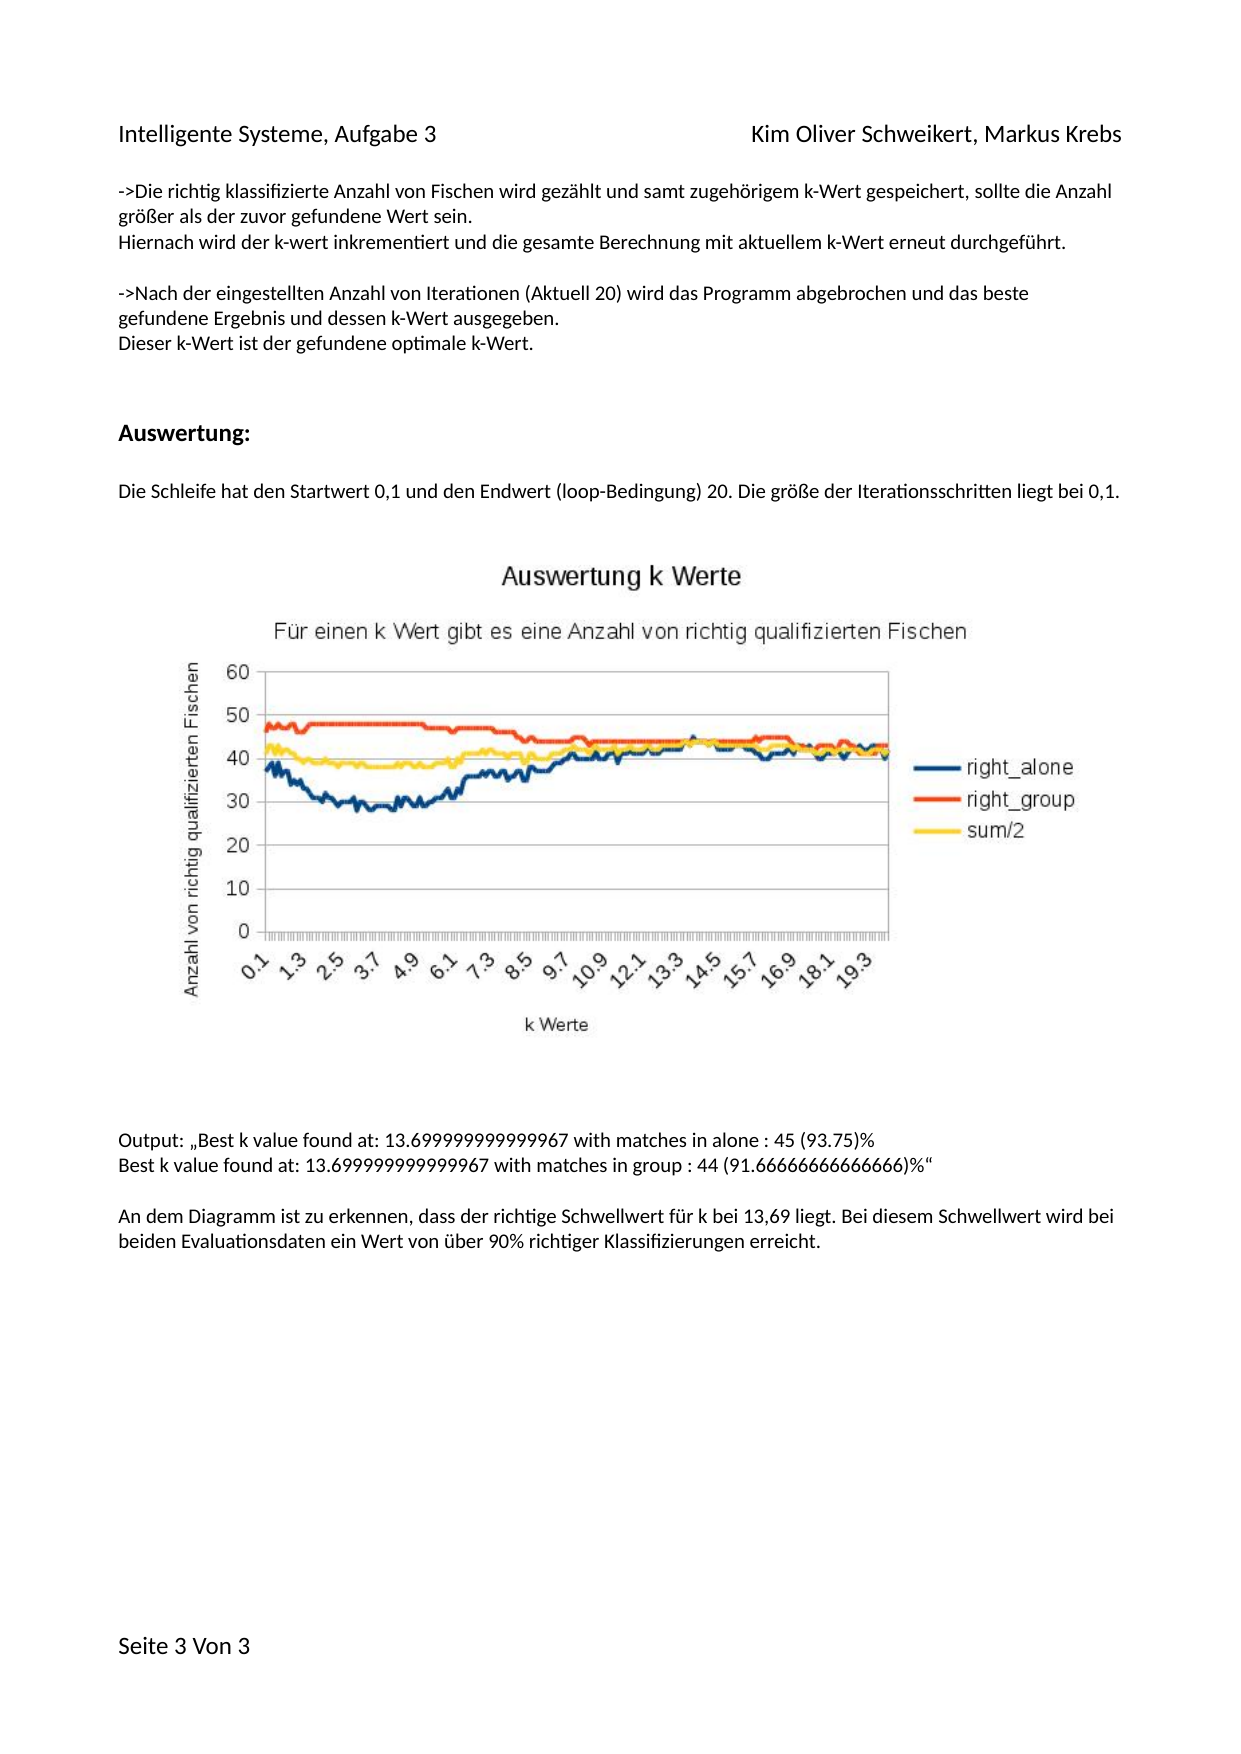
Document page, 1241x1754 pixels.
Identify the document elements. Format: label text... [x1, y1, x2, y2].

text Best k value found at: 13.699999999999967 with matches in group : 44 (91.66666666666666)%“ [118, 1152, 1122, 1178]
text An dem Diagramm ist zu erkennen, dass der richtige Schwellwert für k bei 13,69 liegt. Bei diesem Schwellwert wird bei beiden Evaluationsdaten ein Wert von über 90% richtiger Klassifizierungen erreicht. [118, 1203, 1122, 1254]
picture [147, 534, 1093, 1066]
text ->Die richtig klassifizierte Anzahl von Fischen wird gezählt und samt zugehörigem k-Wert gespeichert, sollte die Anzahl größer als der zuvor gefundene Wert sein. [118, 178, 1122, 229]
text Dieser k-Wert ist der gefundene optimale k-Wert. [118, 331, 1122, 356]
text ->Nach der eingestellten Anzahl von Iterationen (Aktuell 20) wird das Programm abgebrochen und das beste gefundene Ergebnis und dessen k-Wert ausgegeben. [118, 280, 1122, 331]
text Auswertung: [118, 417, 1122, 448]
text Die Schleife hat den Startwert 0,1 und den Endwert (loop-Bedingung) 20. Die größe der Iterationsschritten liegt bei 0,1. [118, 478, 1122, 503]
text Output: „Best k value found at: 13.699999999999967 with matches in alone : 45 (93.75)% [118, 1127, 1122, 1152]
text Hiernach wird der k-wert inkrementiert und die gesamte Berechnung mit aktuellem k-Wert erneut durchgeführt. [118, 229, 1122, 254]
